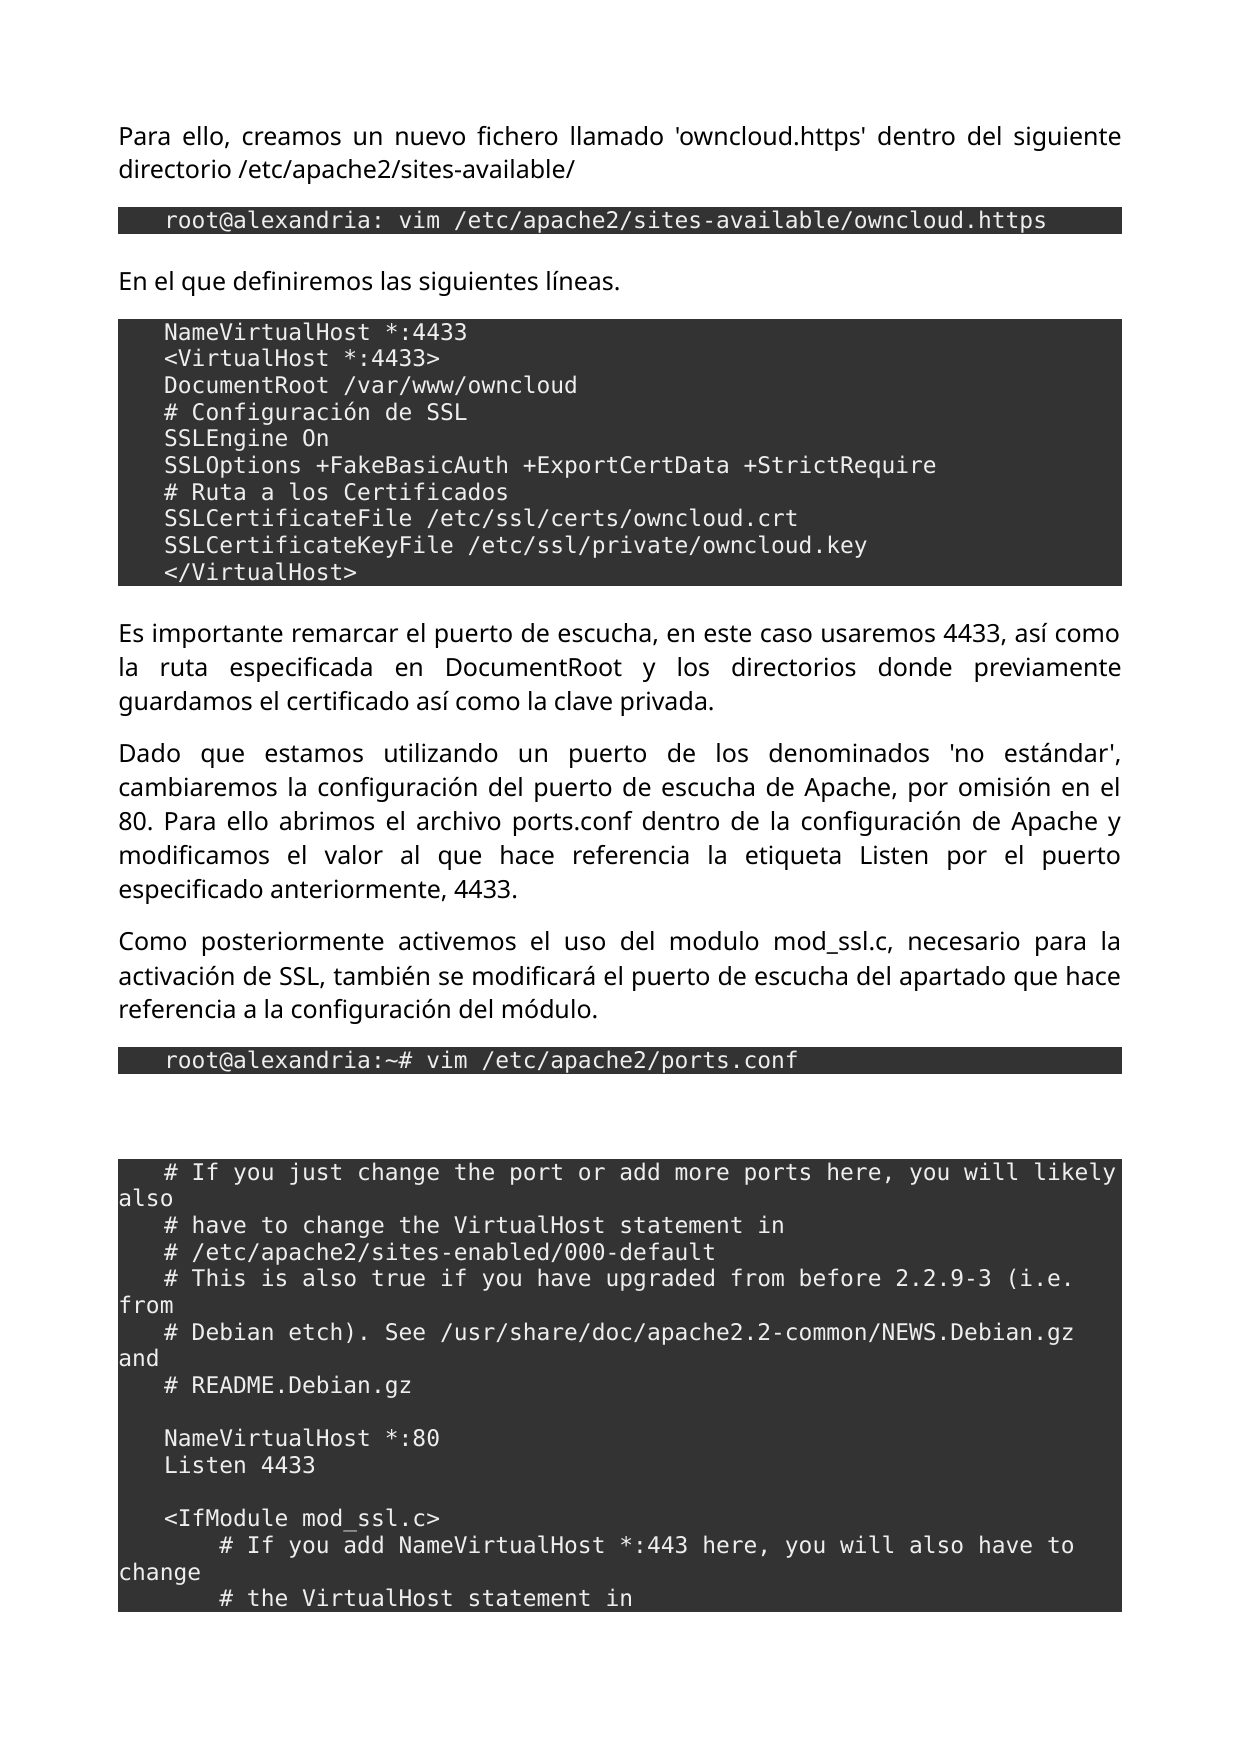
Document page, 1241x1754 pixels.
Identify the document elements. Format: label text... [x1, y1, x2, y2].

text # Ruta a los Certificados [118, 479, 1122, 506]
text Listen 4433 [118, 1452, 1122, 1479]
text root@alexandria:~# vim /etc/apache2/ports.conf [118, 1047, 1122, 1074]
text <VirtualHost *:4433> [118, 346, 1122, 372]
text SSLCertificateFile /etc/ssl/certs/owncloud.crt [118, 506, 1122, 532]
text SSLEngine On [118, 426, 1122, 452]
text # This is also true if you have upgraded from before 2.2.9-3 (i.e. from [118, 1266, 1122, 1319]
text NameVirtualHost *:4433 [118, 319, 1122, 346]
text # If you add NameVirtualHost *:443 here, you will also have to change [118, 1532, 1122, 1586]
text Dado que estamos utilizando un puerto de los denominados 'no estándar', cambiaremos la configuración del puerto de escucha de Apache, por omisión en el 80. Para ello abrimos el archivo ports.conf dentro de la configuración de Apache y modificamos el valor al que hace referencia la etiqueta Listen por el puerto especificado anteriormente, 4433. [118, 736, 1122, 906]
text </VirtualHost> [118, 559, 1122, 586]
text NameVirtualHost *:80 [118, 1426, 1122, 1452]
text Para ello, creamos un nuevo fichero llamado 'owncloud.https' dentro del siguiente directorio /etc/apache2/sites-available/ [118, 118, 1122, 186]
text Es importante remarcar el puerto de escucha, en este caso usaremos 4433, así como la ruta especificada en DocumentRoot y los directorios donde previamente guardamos el certificado así como la clave privada. [118, 616, 1122, 718]
text # Configuración de SSL [118, 399, 1122, 426]
text # Debian etch). See /usr/share/doc/apache2.2-common/NEWS.Debian.gz and [118, 1319, 1122, 1372]
text SSLOptions +FakeBasicAuth +ExportCertData +StrictRequire [118, 452, 1122, 479]
text root@alexandria: vim /etc/apache2/sites-available/owncloud.https [118, 207, 1122, 234]
text Como posteriormente activemos el uso del modulo mod_ssl.c, necesario para la activación de SSL, también se modificará el puerto de escucha del apartado que hace referencia a la configuración del módulo. [118, 924, 1122, 1026]
text # README.Debian.gz [118, 1372, 1122, 1399]
text En el que definiremos las siguientes líneas. [118, 264, 1122, 298]
text # have to change the VirtualHost statement in [118, 1212, 1122, 1239]
text # the VirtualHost statement in [118, 1586, 1122, 1612]
text DocumentRoot /var/www/owncloud [118, 372, 1122, 399]
text SSLCertificateKeyFile /etc/ssl/private/owncloud.key [118, 532, 1122, 559]
text # If you just change the port or add more ports here, you will likely also [118, 1159, 1122, 1212]
text <IfModule mod_ssl.c> [118, 1506, 1122, 1532]
text # /etc/apache2/sites-enabled/000-default [118, 1239, 1122, 1266]
